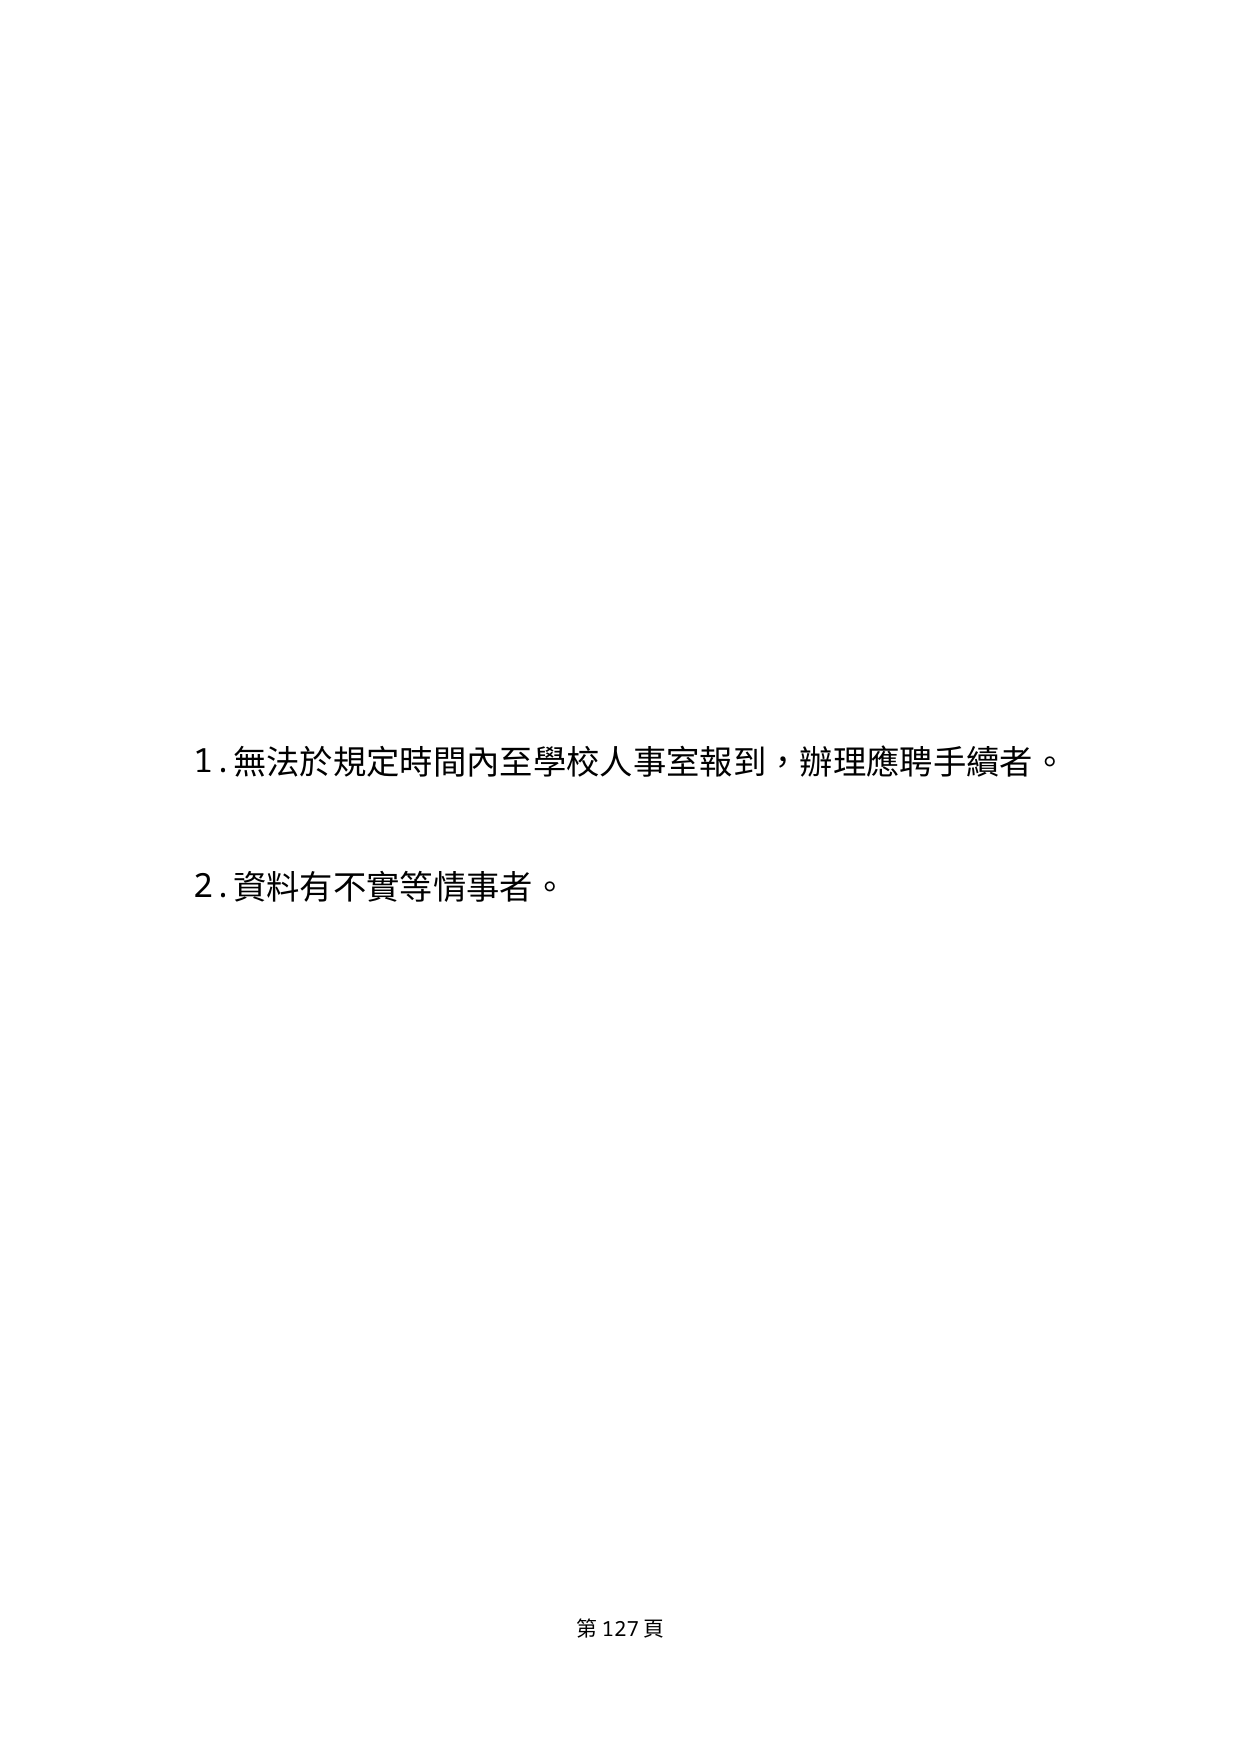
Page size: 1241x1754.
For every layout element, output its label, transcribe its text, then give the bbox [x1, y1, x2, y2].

list 無法於規定時間內至學校人事室報到，辦理應聘手續者。 [193, 718, 1122, 781]
list 資料有不實等情事者。 [193, 843, 1122, 906]
